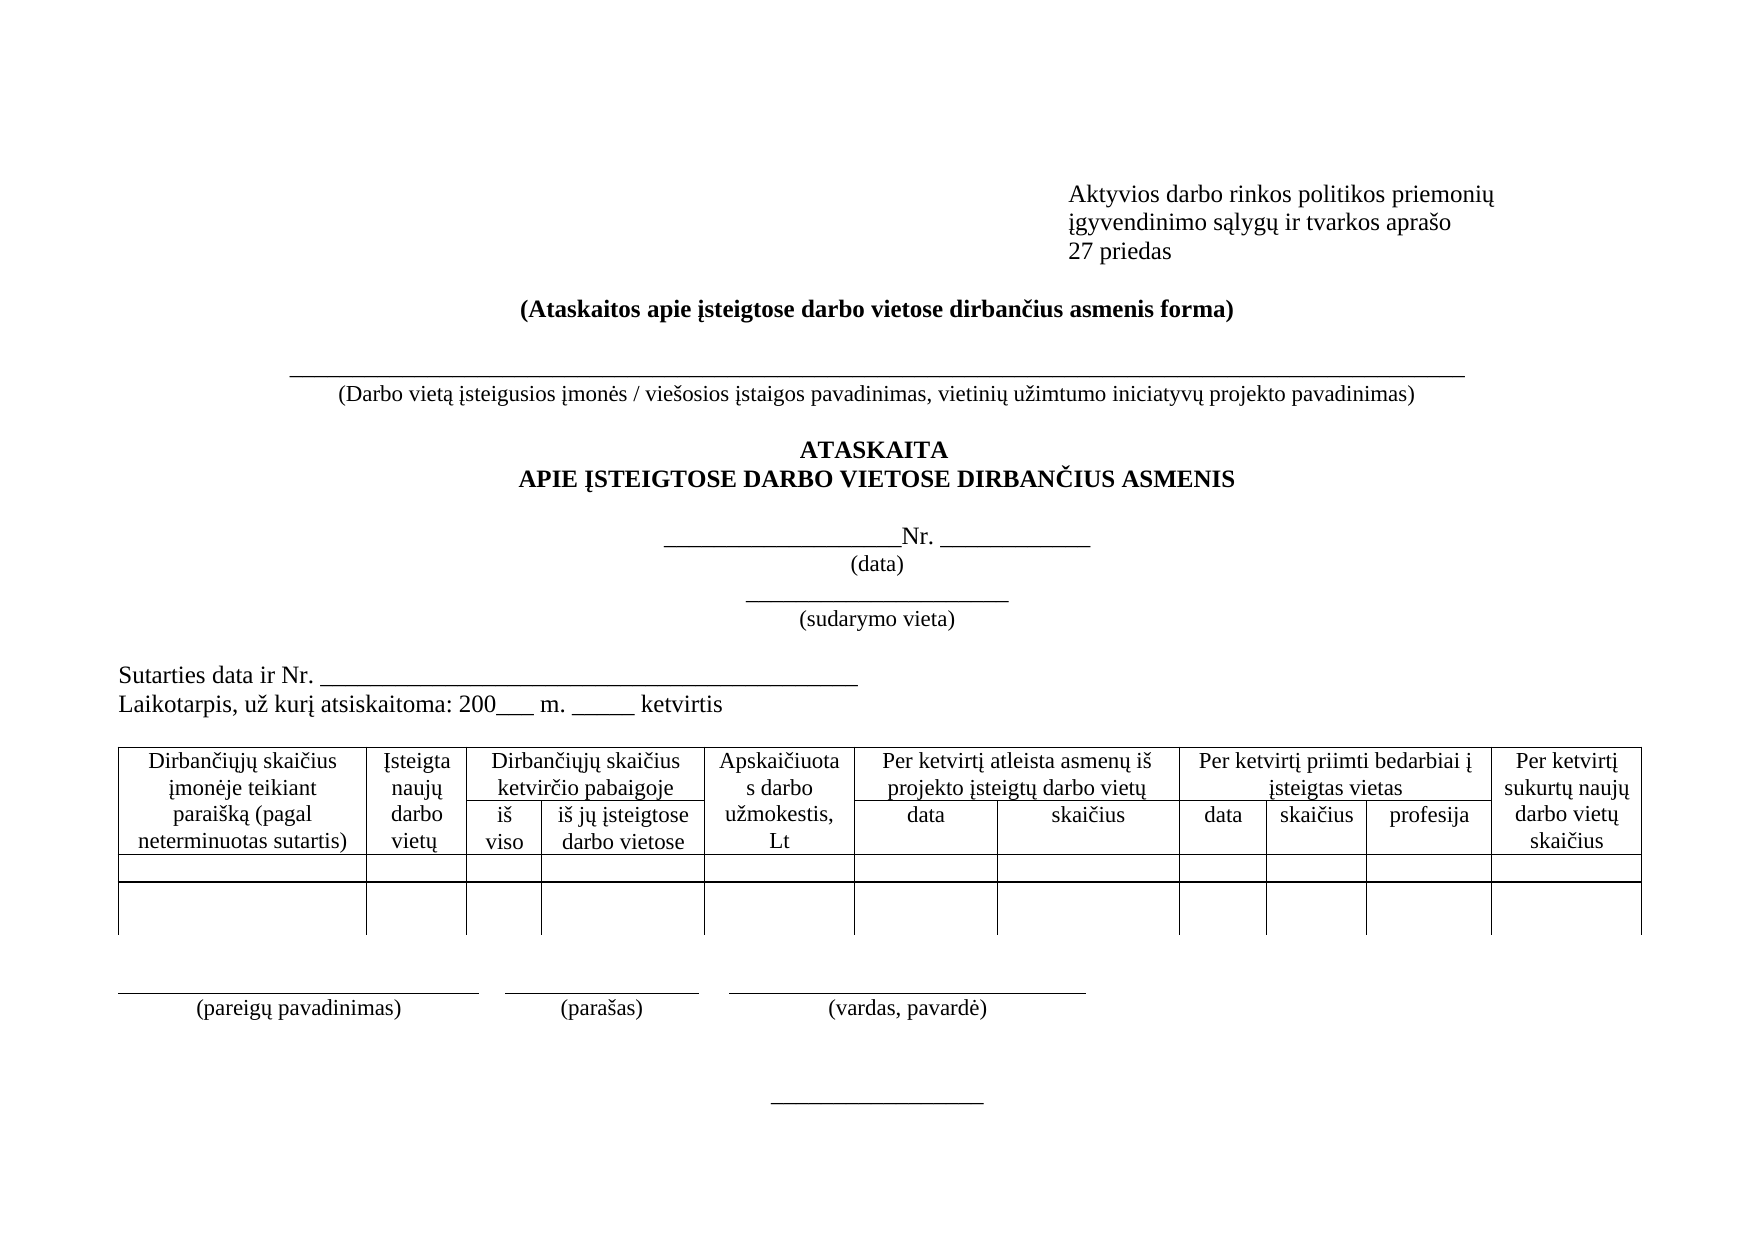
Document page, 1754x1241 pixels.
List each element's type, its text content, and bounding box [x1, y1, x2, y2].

table_header Per ketvirtį sukurtų naujų darbo vietų skaičius [1492, 748, 1641, 854]
table_cell [367, 855, 466, 881]
table_cell [1267, 855, 1366, 881]
table_cell [1492, 855, 1641, 881]
text (Ataskaitos apie įsteigtose darbo vietose dirbančius asmenis forma) [118, 294, 1636, 322]
text _____________________ [118, 576, 1636, 605]
table_header Apskaičiuotas darbo užmokestis, Lt [705, 748, 854, 854]
table_cell iš viso [467, 801, 541, 854]
table_cell [705, 883, 854, 935]
text Sutarties data ir Nr. ___________________________________________ [118, 660, 1636, 689]
text (data) [118, 550, 1636, 576]
table_header (vardas, pavardė) [729, 994, 1086, 1020]
text ___________________Nr. ____________ [118, 521, 1636, 550]
table_cell [998, 855, 1179, 881]
table_cell [542, 883, 704, 935]
text Aktyvios darbo rinkos politikos priemonių [1068, 179, 1636, 207]
table_header Dirbančiųjų skaičius ketvirčio pabaigoje [467, 748, 704, 800]
text (sudarymo vieta) [118, 605, 1636, 632]
table_cell [367, 883, 466, 935]
table_cell data [855, 801, 997, 854]
table_header [699, 993, 729, 1020]
table_cell [542, 855, 704, 881]
table_cell iš jų įsteigtose darbo vietose [542, 801, 704, 854]
table_cell [1267, 883, 1366, 935]
table_header Per ketvirtį atleista asmenų iš projekto įsteigtų darbo vietų [855, 748, 1179, 800]
table_cell [1180, 855, 1266, 881]
table_cell profesija [1367, 801, 1491, 854]
table_cell [1367, 883, 1491, 935]
table_header [479, 993, 505, 1020]
table_header Dirbančiųjų skaičius įmonėje teikiant paraišką (pagal neterminuotas sutartis) [119, 748, 366, 854]
text (Darbo vietą įsteigusios įmonės / viešosios įstaigos pavadinimas, vietinių užimtumo iniciatyvų projekto pavadinimas) [118, 380, 1636, 406]
table_cell [1492, 883, 1641, 935]
text įgyvendinimo sąlygų ir tvarkos aprašo [1068, 207, 1636, 236]
table_cell [119, 883, 366, 935]
text APIE ĮSTEIGTOSE DARBO VIETOSE DIRBANČIUS ASMENIS [118, 464, 1636, 493]
text _________________ [118, 1078, 1636, 1106]
table_header (parašas) [505, 994, 698, 1020]
table_cell [855, 855, 997, 881]
table_header Įsteigta naujų darbo vietų [367, 748, 466, 854]
text 27 priedas [1068, 236, 1636, 265]
table_header Per ketvirtį priimti bedarbiai į įsteigtas vietas [1180, 748, 1491, 800]
text ATASKAITA [118, 435, 1636, 464]
table_cell skaičius [998, 801, 1179, 854]
table_cell skaičius [1267, 801, 1366, 854]
table_cell [119, 855, 366, 881]
table_cell data [1180, 801, 1266, 854]
table_cell [705, 855, 854, 881]
table_cell [467, 883, 541, 935]
table_cell [855, 883, 997, 935]
table_cell [1180, 883, 1266, 935]
text Laikotarpis, už kurį atsiskaitoma: 200___ m. _____ ketvirtis [118, 689, 1636, 718]
table_header (pareigų pavadinimas) [118, 994, 479, 1020]
table_cell [1367, 855, 1491, 881]
text ______________________________________________________________________________________________ [118, 351, 1636, 380]
table_cell [998, 883, 1179, 935]
table_cell [467, 855, 541, 881]
